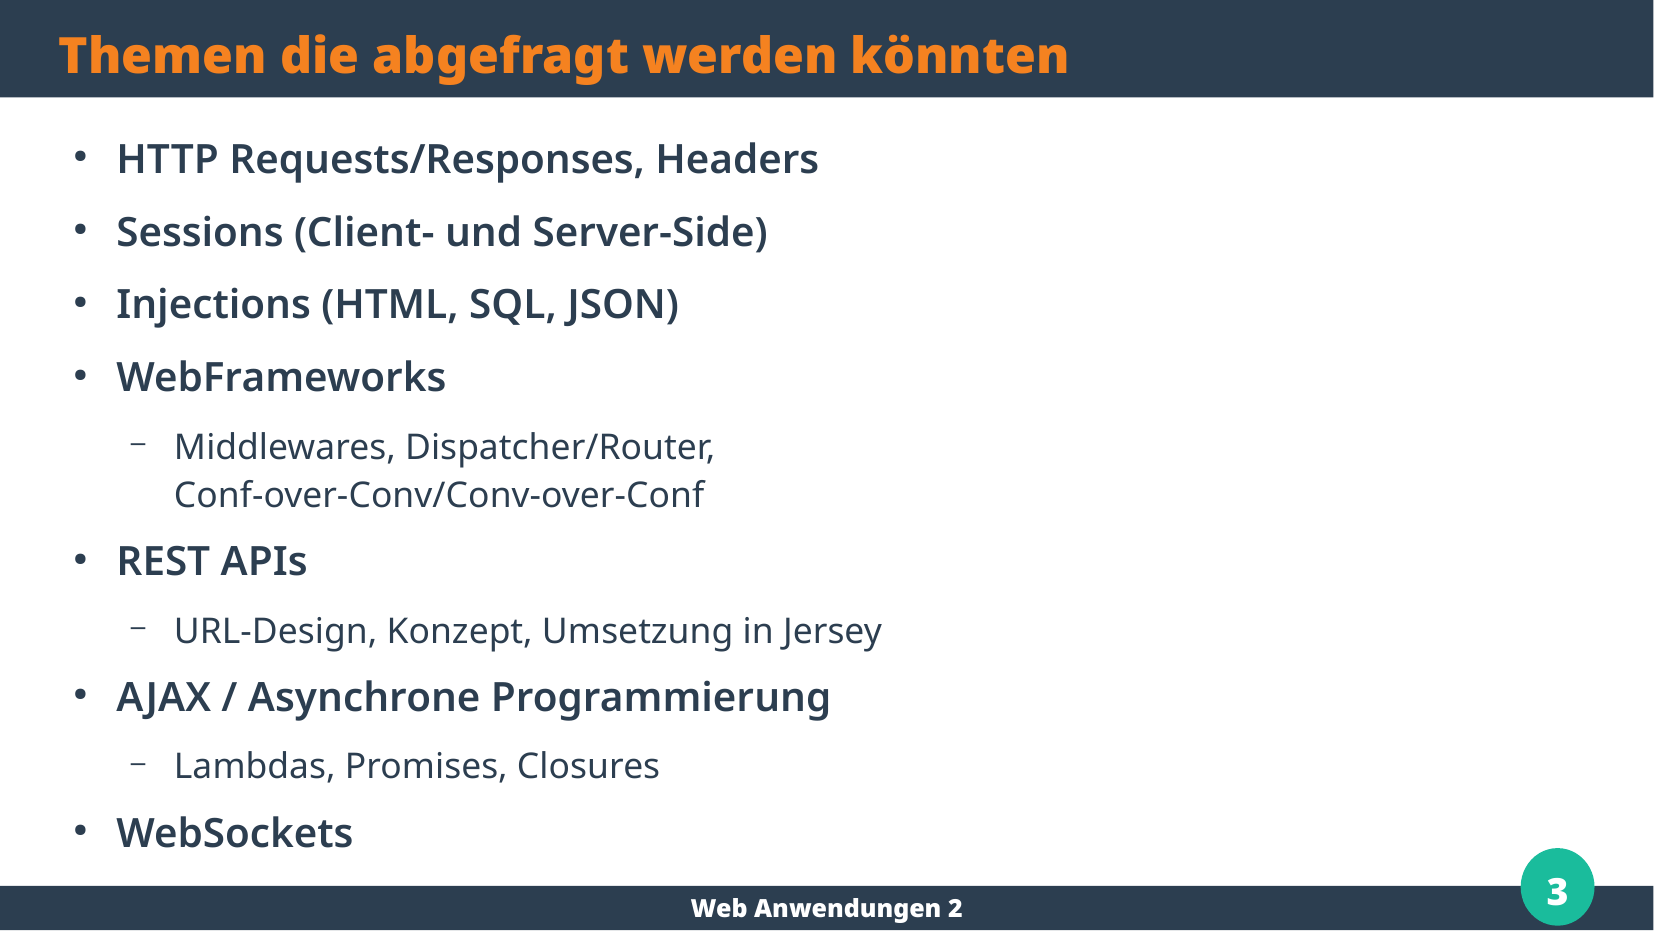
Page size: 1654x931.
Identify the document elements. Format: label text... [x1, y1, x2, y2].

title Themen die abgefragt werden könnten [59, 8, 1595, 89]
list HTTP Requests/Responses, Headers Sessions (Client- und Server-Side) Injections (HTML, SQL, JSON) WebFrameworks Middlewares, Dispatcher/Router, Conf-over-Conv/Conv-over-Conf REST APIs URL-Design, Konzept, Umsetzung in Jersey AJAX / Asynchrone Programmierung Lambdas, Promises, Closures WebSockets [59, 129, 1595, 864]
